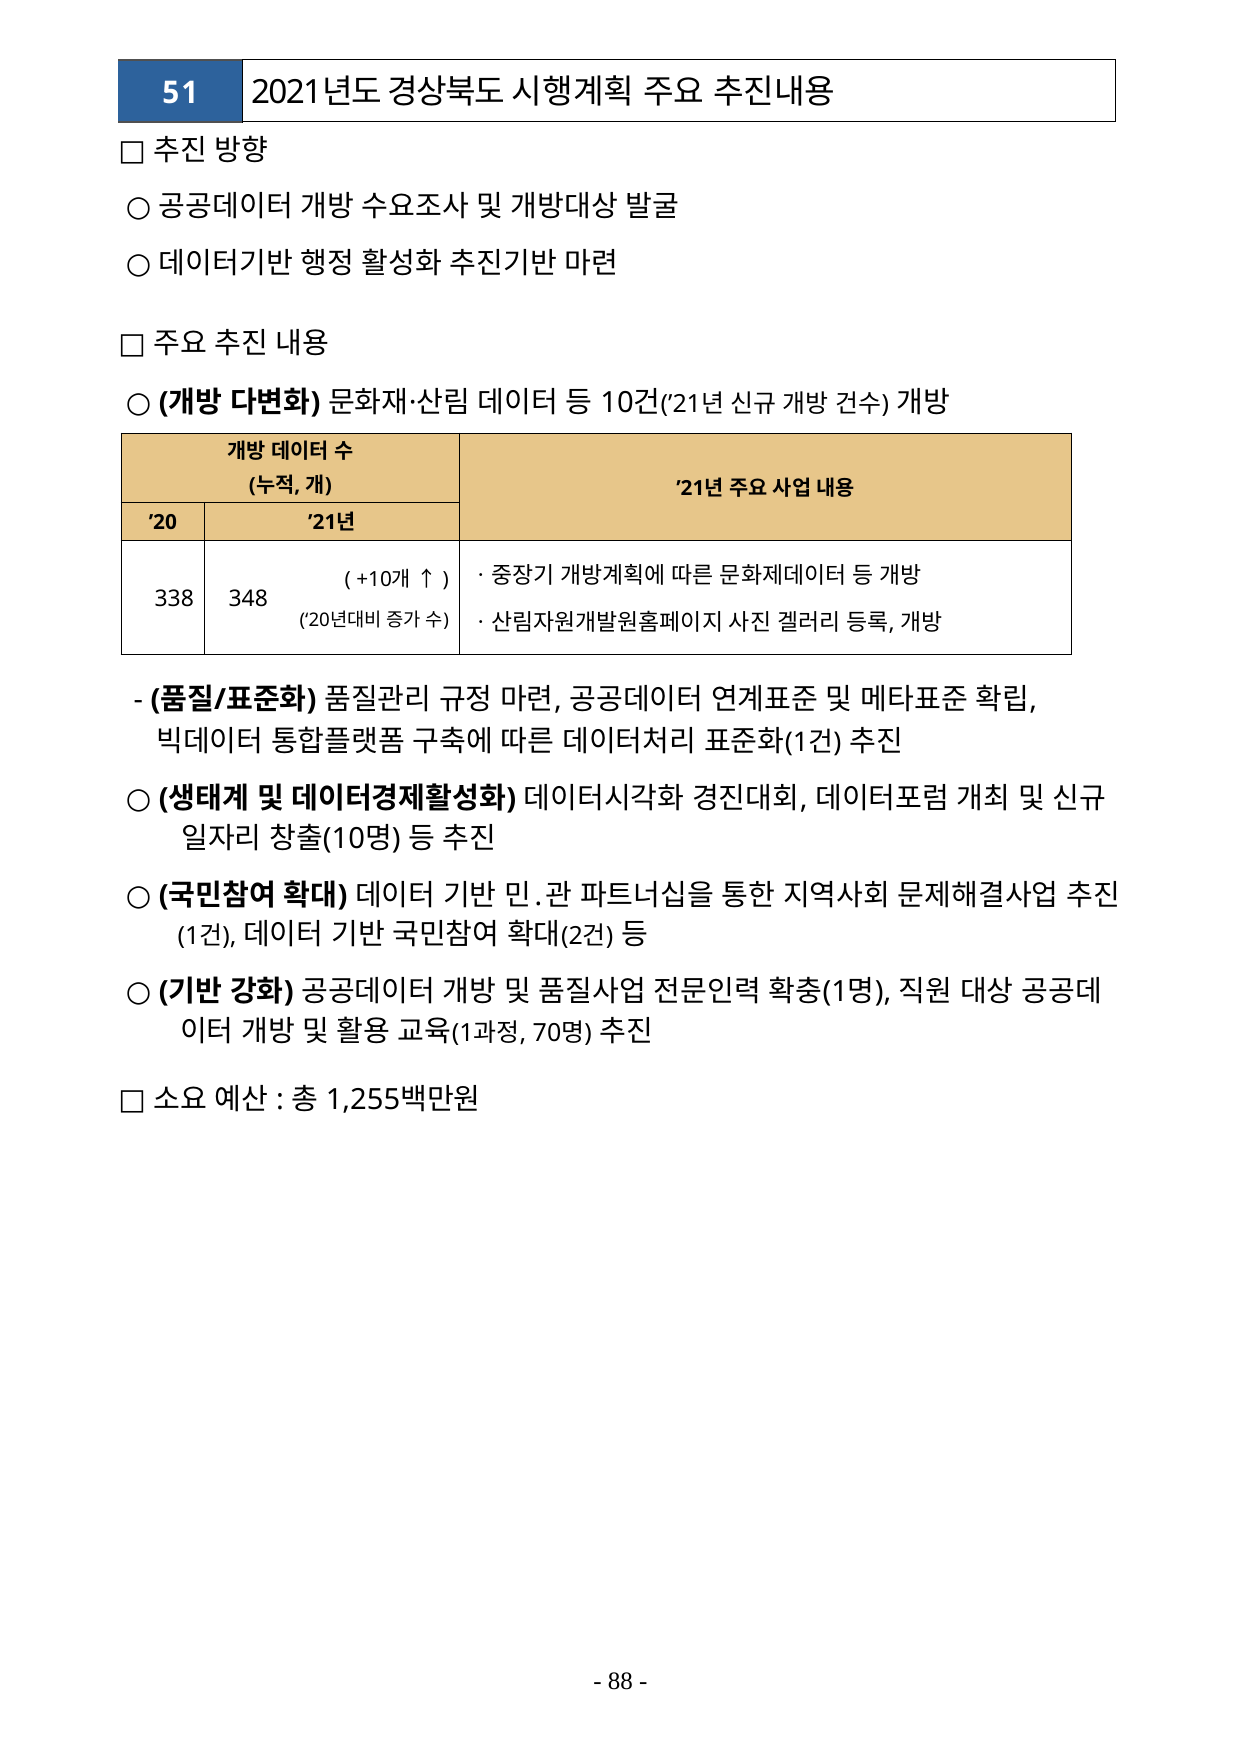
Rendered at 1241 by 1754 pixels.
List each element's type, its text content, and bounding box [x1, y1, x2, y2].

table_cell ’21년 [205, 503, 459, 540]
table_header 2021년도 경상북도 시행계획 주요 추진내용 [243, 60, 1115, 121]
text ○ (생태계 및 데이터경제활성화) 데이터시각화 경진대회, 데이터포럼 개최 및 신규일자리 창출(10명) 등 추진 [118, 777, 1122, 857]
text 빅데이터 통합플랫폼 구축에 따른 데이터처리 표준화(1건) 추진 [118, 718, 1122, 760]
text - (품질/표준화) 품질관리 규정 마련, 공공데이터 연계표준 및 메타표준 확립, [118, 678, 1122, 718]
text □ 소요 예산 : 총 1,255백만원 [118, 1078, 1122, 1118]
table_cell ’20 [122, 503, 204, 540]
text ○ (국민참여 확대) 데이터 기반 민․관 파트너십을 통한 지역사회 문제해결사업 추진(1건), 데이터 기반 국민참여 확대(2건) 등 [118, 874, 1122, 953]
text ○ (개방 다변화) 문화재·산림 데이터 등 10건(’21년 신규 개방 건수) 개방 [118, 381, 1122, 421]
table_header 51 [118, 61, 242, 121]
table_cell 348 [205, 541, 278, 654]
text ○ (기반 강화) 공공데이터 개방 및 품질사업 전문인력 확충(1명), 직원 대상 공공데이터 개방 및 활용 교육(1과정, 70명) 추진 [118, 970, 1122, 1050]
text □ 주요 추진 내용 [118, 322, 1122, 362]
table_cell 338 [122, 541, 204, 654]
table_cell ㆍ중장기 개방계획에 따른 문화제데이터 등 개방 ㆍ산림자원개발원홈페이지 사진 겔러리 등록, 개방 [460, 541, 1071, 654]
text ○ 공공데이터 개방 수요조사 및 개방대상 발굴 [118, 186, 1122, 225]
text ○ 데이터기반 행정 활성화 추진기반 마련 [118, 242, 1122, 282]
text □ 추진 방향 [118, 129, 1122, 169]
table_cell ( +10개 ↑ ) (‘20년대비 증가 수) [278, 541, 459, 654]
table_header ’21년 주요 사업 내용 [460, 434, 1071, 540]
table_header 개방 데이터 수 (누적, 개) [122, 434, 459, 502]
